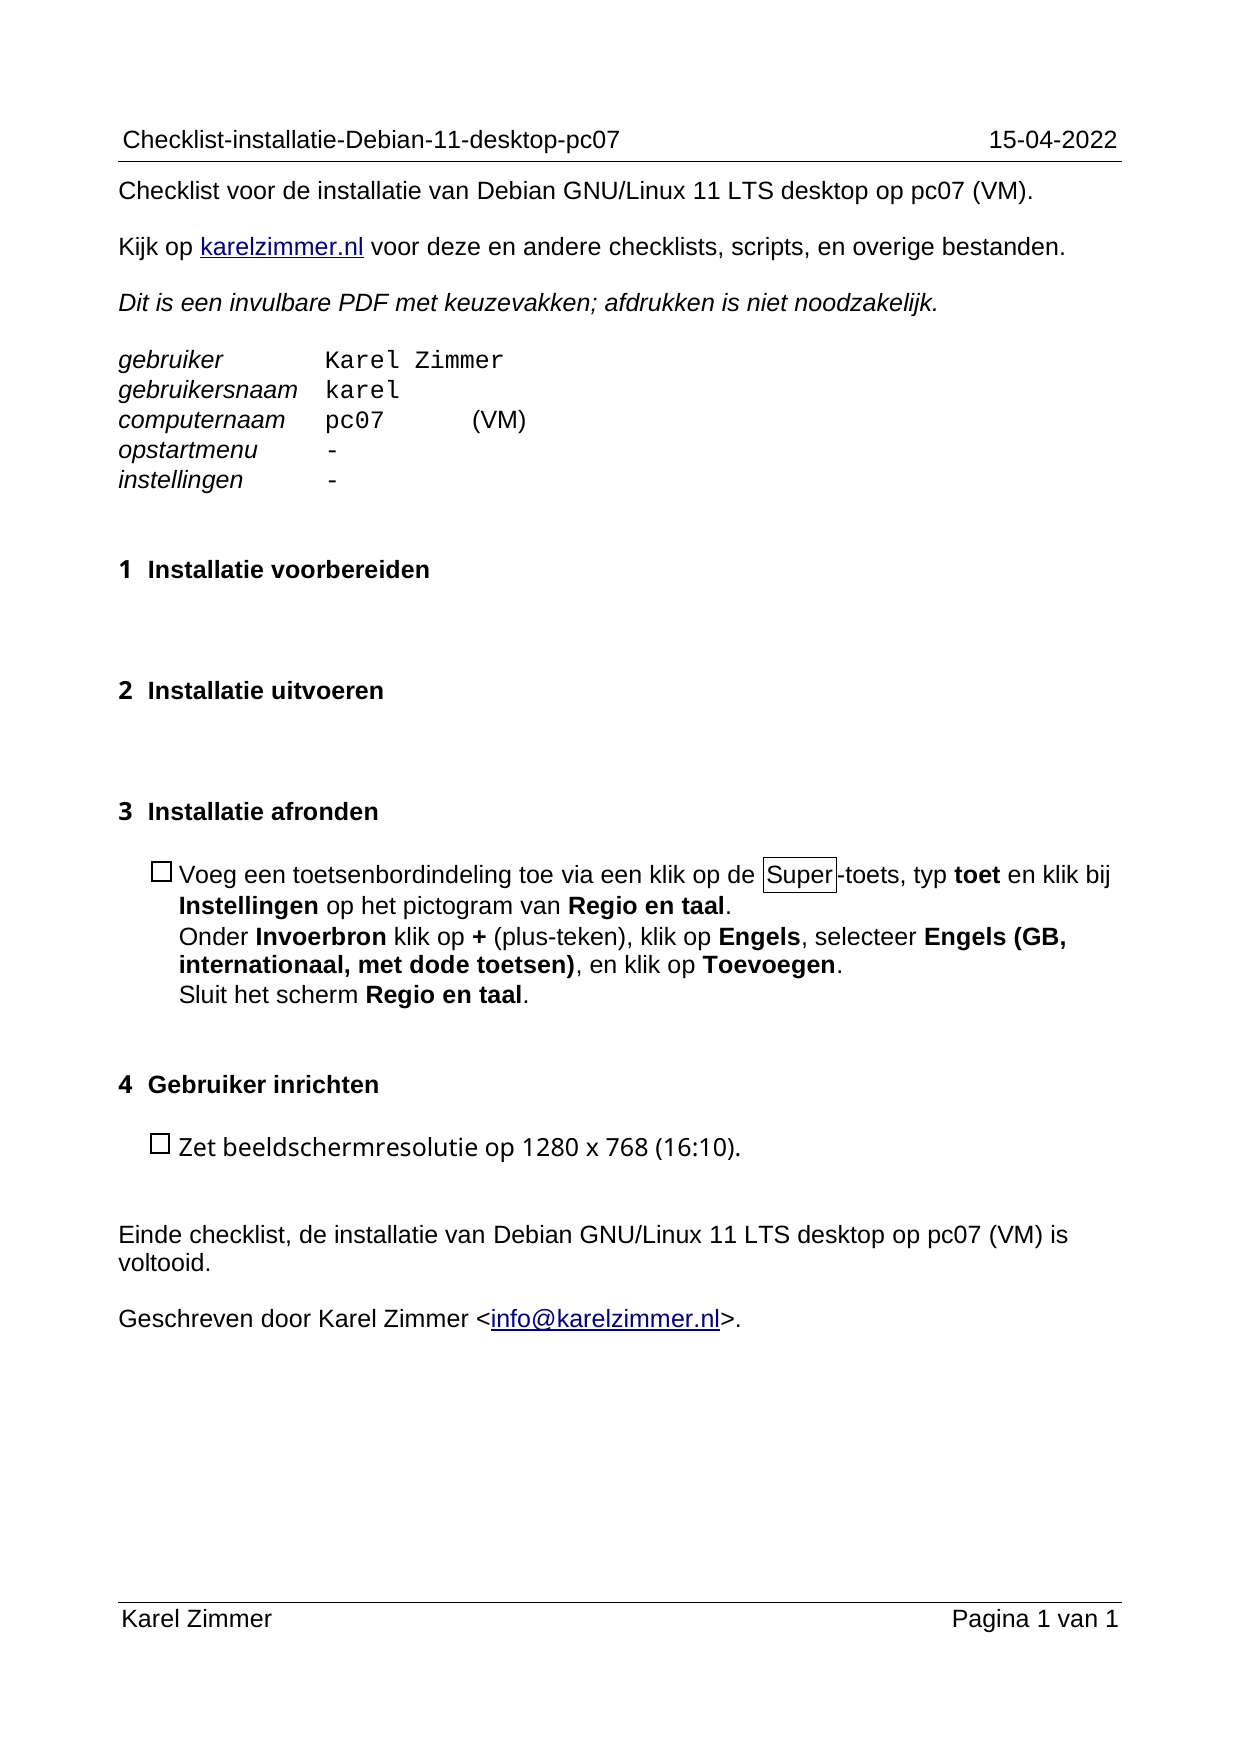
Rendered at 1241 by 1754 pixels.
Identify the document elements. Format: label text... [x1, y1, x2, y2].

text Checklist voor de installatie van Debian GNU/Linux 11 LTS desktop op pc07 (VM). [118, 177, 1122, 205]
table_cell [142, 921, 177, 980]
text Dit is een invulbare PDF met keuzevakken; afdrukken is niet noodzakelijk. [118, 289, 1122, 317]
list Installatie voorbereiden [118, 552, 1122, 586]
table_header [177, 614, 1120, 644]
table_header Zet beeldschermresolutie op 1280 x 768 (16:10). [177, 1129, 1120, 1165]
table_cell [142, 980, 177, 1011]
table_cell Onder Invoerbron klik op + (plus-teken), klik op Engels, selecteer Engels (GB, internationaal, met dode toetsen), en klik op Toevoegen. [177, 921, 1120, 980]
table_header [142, 856, 177, 921]
text Kijk op karelzimmer.nl voor deze en andere checklists, scripts, en overige bestanden. [118, 233, 1122, 261]
list Gebruiker inrichten [118, 1067, 1122, 1101]
text gebruikersnaam karel [118, 376, 1122, 406]
table_header Voeg een toetsenbordindeling toe via een klik op de Super-toets, typ toet en klik bij Instellingen op het pictogram van Regio en taal. [177, 856, 1120, 921]
list Installatie uitvoeren [118, 673, 1122, 707]
text instellingen - [118, 466, 1122, 496]
text Einde checklist, de installatie van Debian GNU/Linux 11 LTS desktop op pc07 (VM) is voltooid. [118, 1221, 1122, 1277]
table_cell Sluit het scherm Regio en taal. [177, 980, 1120, 1011]
table_header [177, 735, 1120, 765]
text opstartmenu - [118, 436, 1122, 466]
list Installatie afronden [118, 793, 1122, 827]
table_header [141, 735, 177, 765]
text Geschreven door Karel Zimmer <info@karelzimmer.nl>. [118, 1305, 1122, 1333]
table_header [141, 614, 177, 644]
text computernaam pc07 (VM) [118, 406, 1122, 436]
table_header [141, 1129, 177, 1165]
text gebruiker Karel Zimmer [118, 346, 1122, 376]
